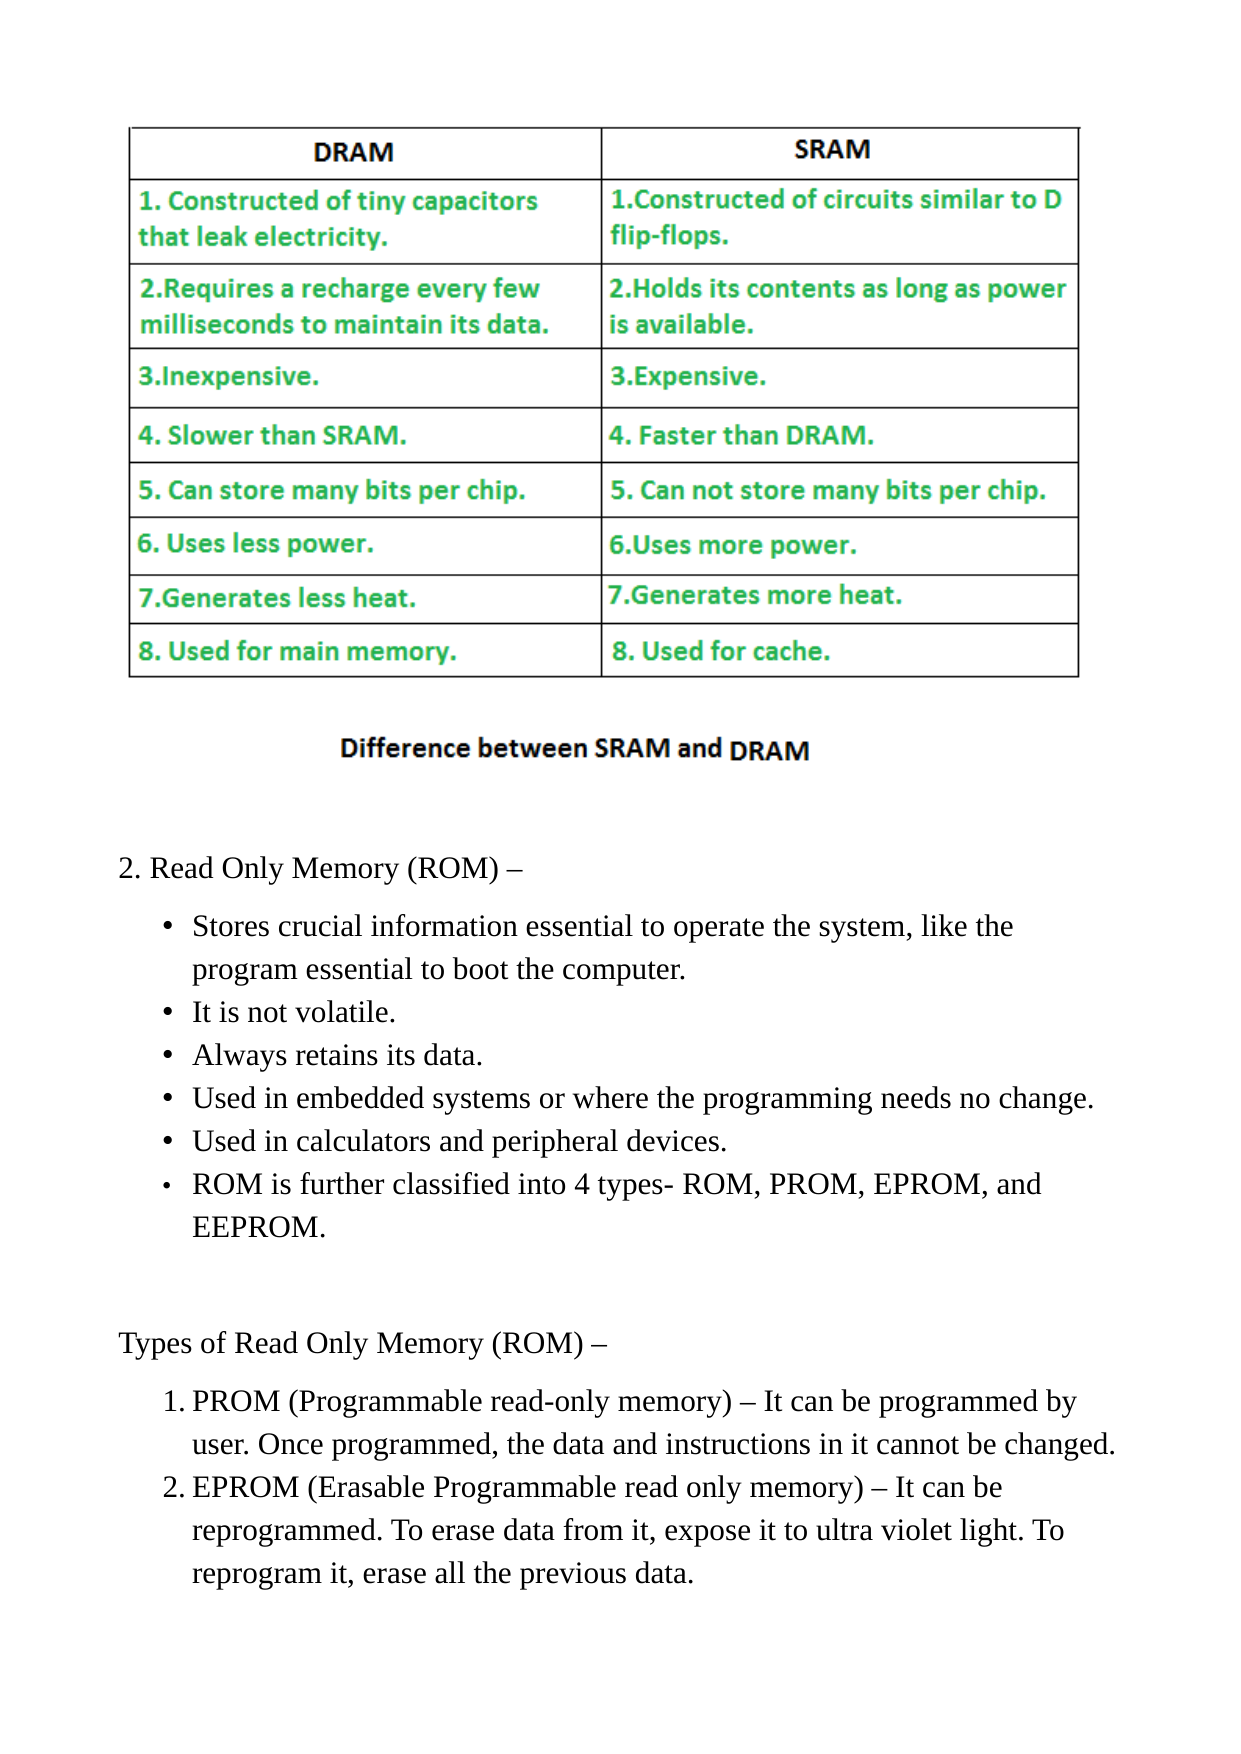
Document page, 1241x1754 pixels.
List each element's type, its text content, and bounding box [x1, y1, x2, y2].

list Always retains its data. [162, 1036, 1122, 1072]
list ROM is further classified into 4 types- ROM, PROM, EPROM, and EEPROM. [162, 1166, 1122, 1245]
list Used in calculators and peripheral devices. [162, 1122, 1122, 1158]
list EPROM (Erasable Programmable read only memory) – It can be reprogrammed. To erase data from it, expose it to ultra violet light. To reprogram it, erase all the previous data. [162, 1468, 1122, 1590]
list Used in embedded systems or where the programming needs no change. [162, 1079, 1122, 1115]
picture [118, 118, 1092, 770]
list It is not volatile. [162, 993, 1122, 1029]
text 2. Read Only Memory (ROM) – [118, 849, 1122, 885]
list PROM (Programmable read-only memory) – It can be programmed by user. Once programmed, the data and instructions in it cannot be changed. [162, 1382, 1122, 1461]
list Stores crucial information essential to operate the system, like the program essential to boot the computer. [162, 907, 1122, 986]
text Types of Read Only Memory (ROM) – [118, 1324, 1122, 1360]
